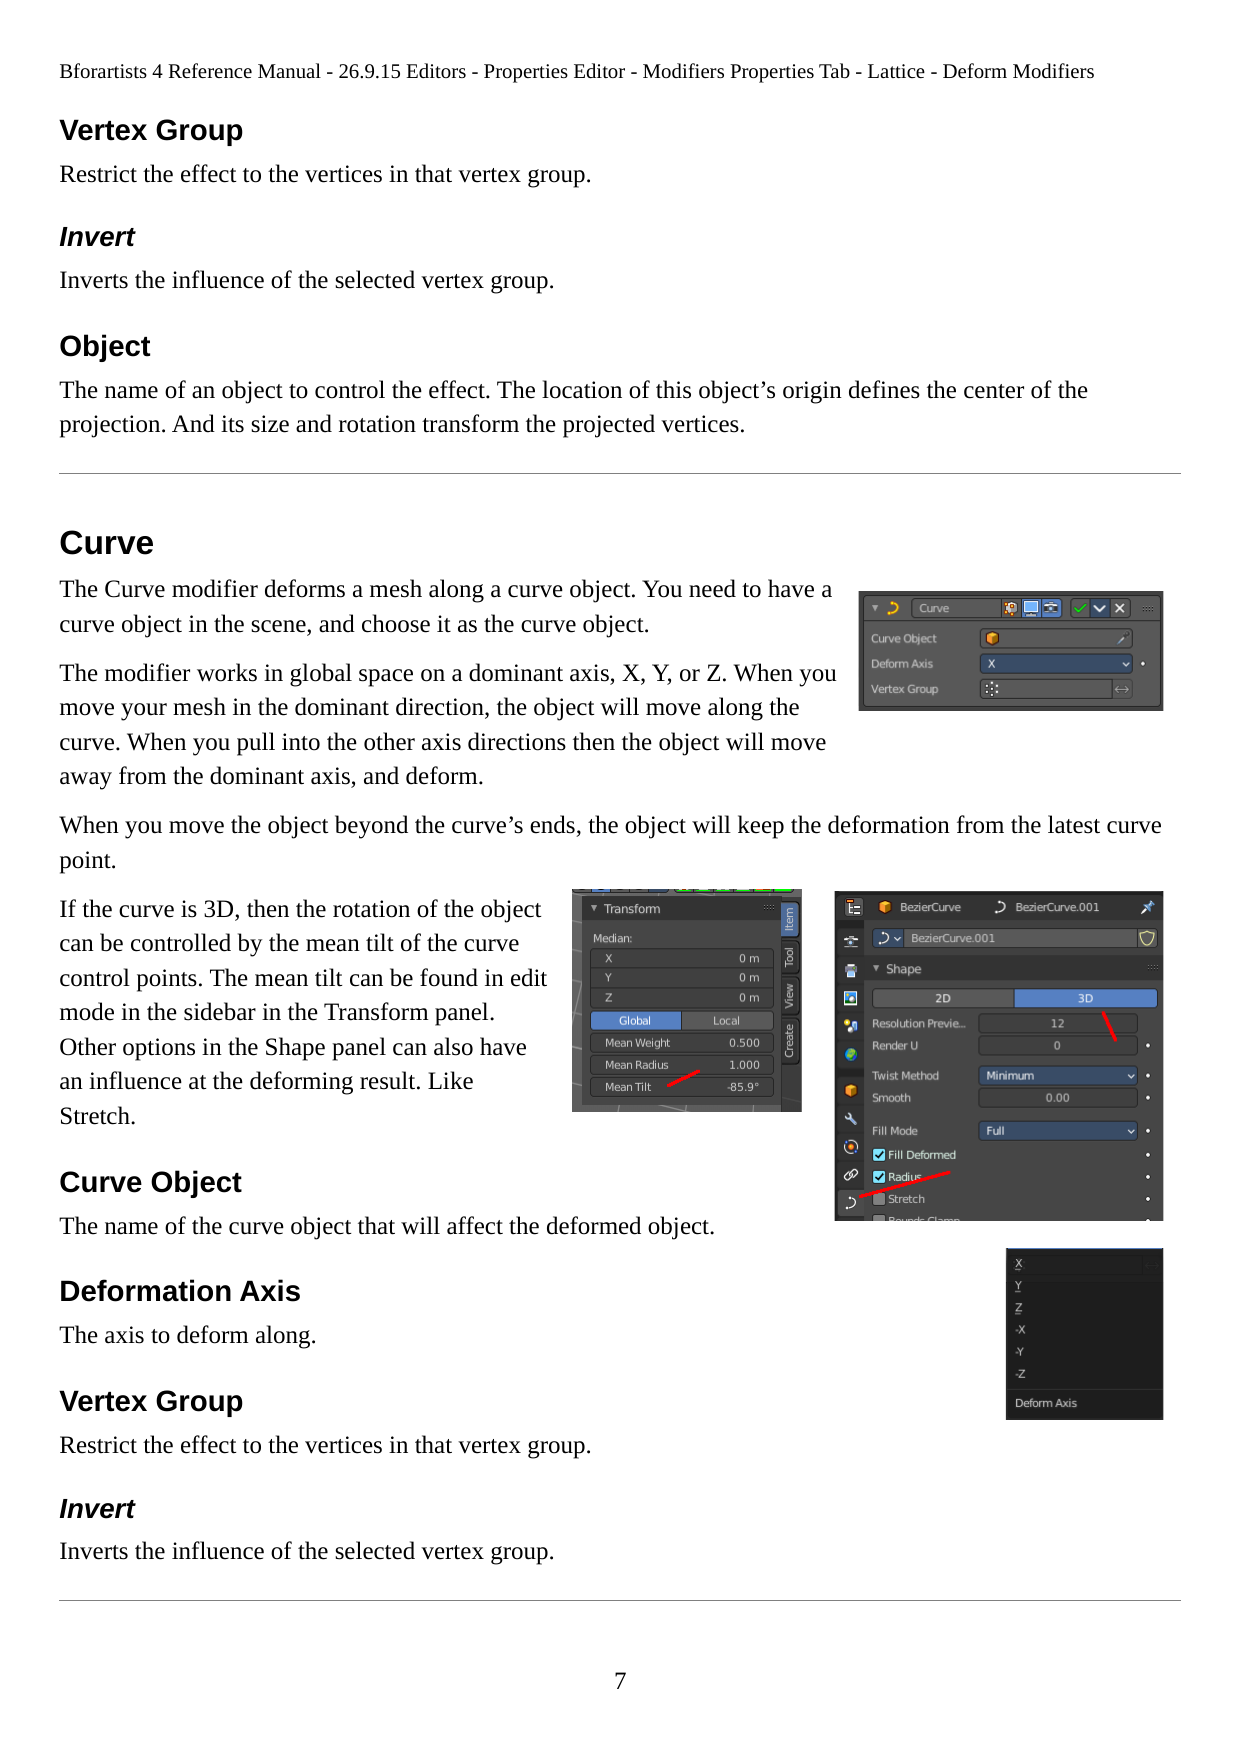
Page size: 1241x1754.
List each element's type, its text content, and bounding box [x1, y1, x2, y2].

text Restrict the effect to the vertices in that vertex group. [59, 1431, 1181, 1459]
text When you move the object beyond the curve’s ends, the object will keep the deformation from the latest curve point. [59, 810, 1181, 874]
text Inverts the influence of the selected vertex group. [59, 265, 1181, 293]
text Restrict the effect to the vertices in that vertex group. [59, 159, 1181, 188]
text The axis to deform along. [59, 1321, 1005, 1349]
picture [1005, 1248, 1164, 1420]
text Inverts the influence of the selected vertex group. [59, 1536, 1181, 1565]
text The modifier works in global space on a dominant axis, X, Y, or Z. When you move your mesh in the dominant direction, the object will move along the curve. When you pull into the other axis directions then the object will move away from the dominant axis, and deform. [59, 658, 1181, 790]
subtitle Invert [59, 1492, 1181, 1524]
subtitle Curve Object [59, 1164, 834, 1198]
subtitle Object [59, 328, 1181, 362]
text The name of an object to control the effect. The location of this object’s origin defines the center of the projection. And its size and rotation transform the projected vertices. [59, 375, 1181, 438]
picture [834, 891, 1164, 1221]
subtitle Curve [59, 523, 1181, 562]
subtitle [1164, 1164, 1181, 1198]
subtitle Deformation Axis [59, 1274, 1005, 1308]
subtitle [1164, 1384, 1181, 1418]
subtitle Invert [59, 220, 1181, 252]
subtitle [1164, 1274, 1181, 1308]
text The name of the curve object that will affect the deformed object. [59, 1211, 1181, 1239]
picture [858, 591, 1164, 711]
text The Curve modifier deforms a mesh along a curve object. You need to have a curve object in the scene, and choose it as the curve object. [59, 574, 1181, 638]
subtitle Vertex Group [59, 1384, 1005, 1418]
picture [572, 889, 802, 1112]
text If the curve is 3D, then the rotation of the object can be controlled by the mean tilt of the curve control points. The mean tilt can be found in edit mode in the sidebar in the Transform panel. Other options in the Shape panel can also have an influence at the deforming result. Like Stretch. [59, 894, 834, 1129]
subtitle Vertex Group [59, 113, 1181, 146]
